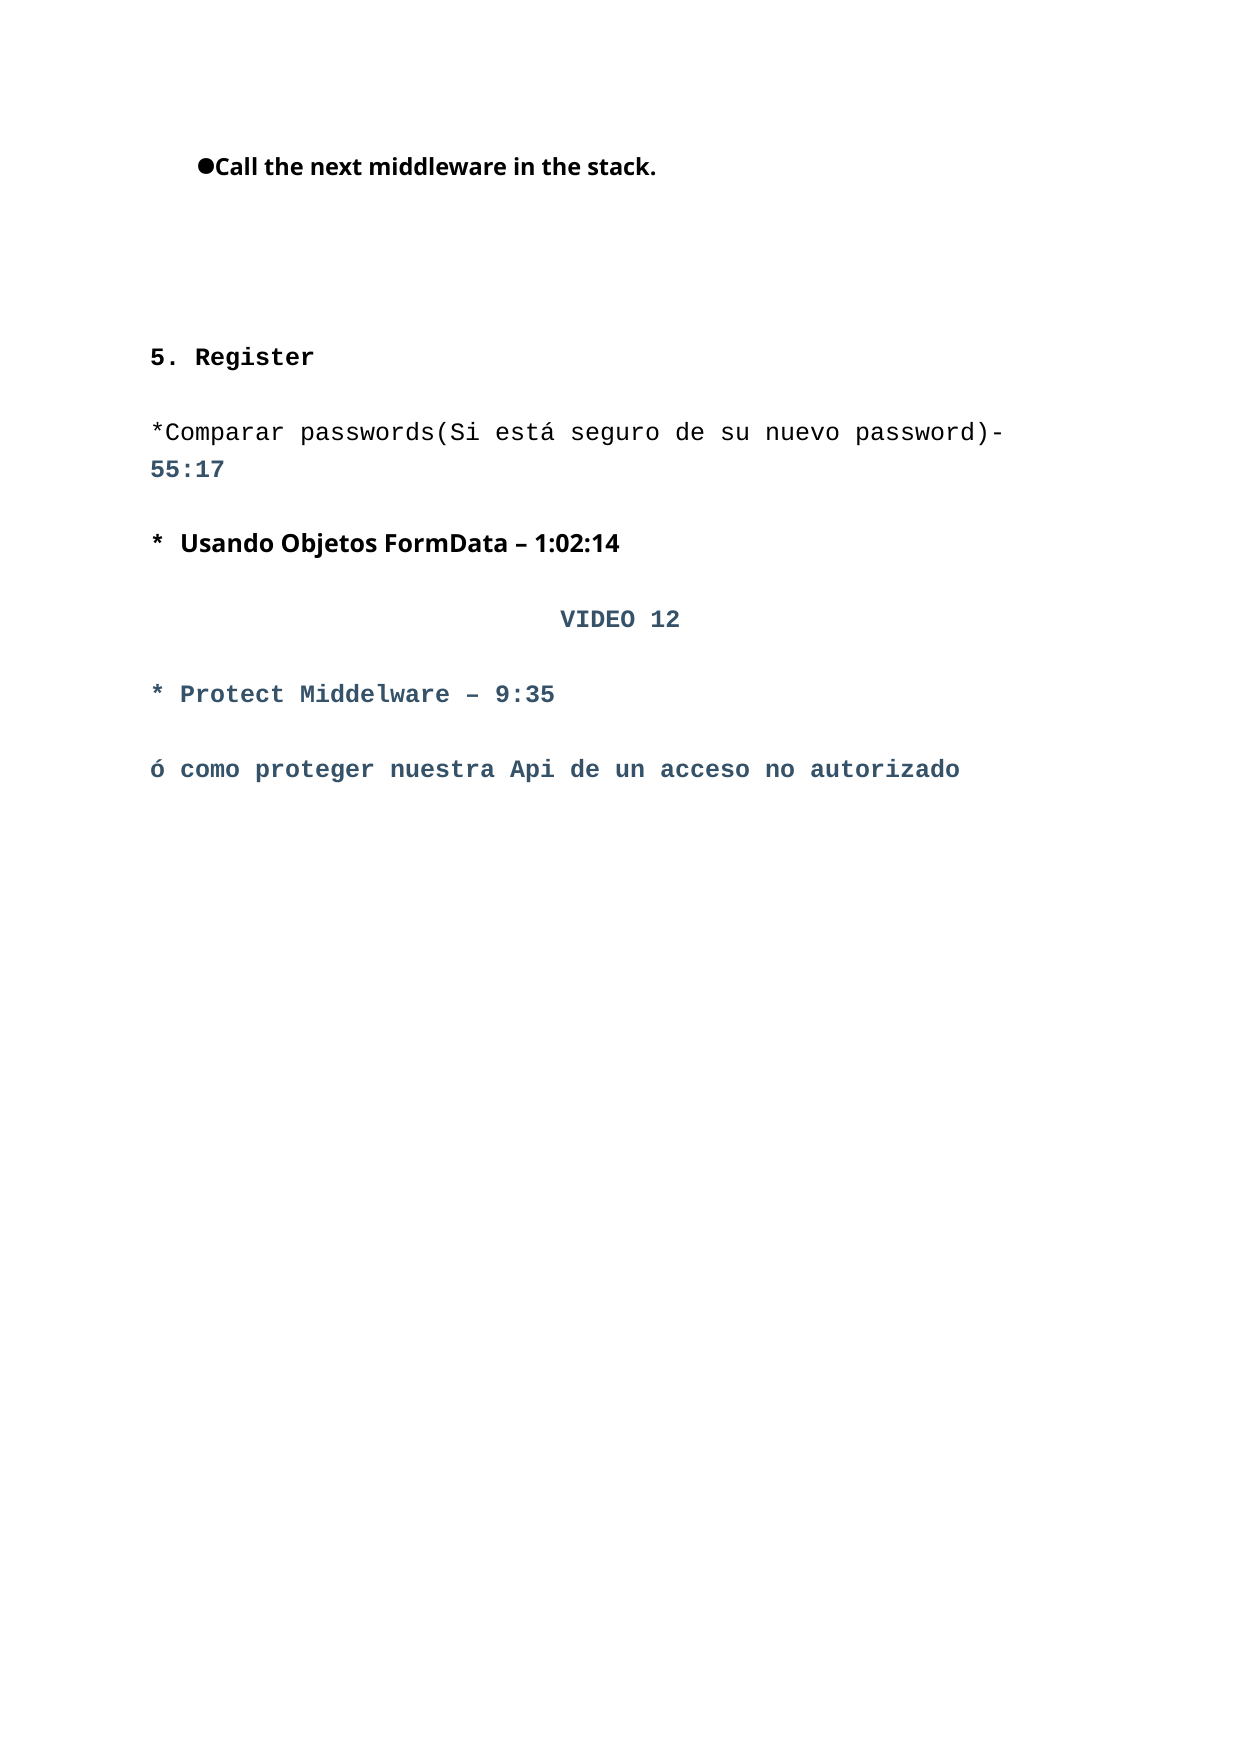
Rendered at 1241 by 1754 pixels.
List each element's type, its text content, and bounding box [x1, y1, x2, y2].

text 5. Register [150, 335, 1090, 373]
text VIDEO 12 [150, 598, 1090, 635]
text * Protect Middelware – 9:35 [150, 673, 1090, 710]
text ó como proteger nuestra Api de un acceso no autorizado [150, 748, 1090, 785]
text *Comparar passwords(Si está seguro de su nuevo password)- 55:17 [150, 410, 1090, 485]
text * Usando Objetos FormData – 1:02:14 [150, 523, 1090, 560]
list Call the next middleware in the stack. [150, 150, 1090, 182]
